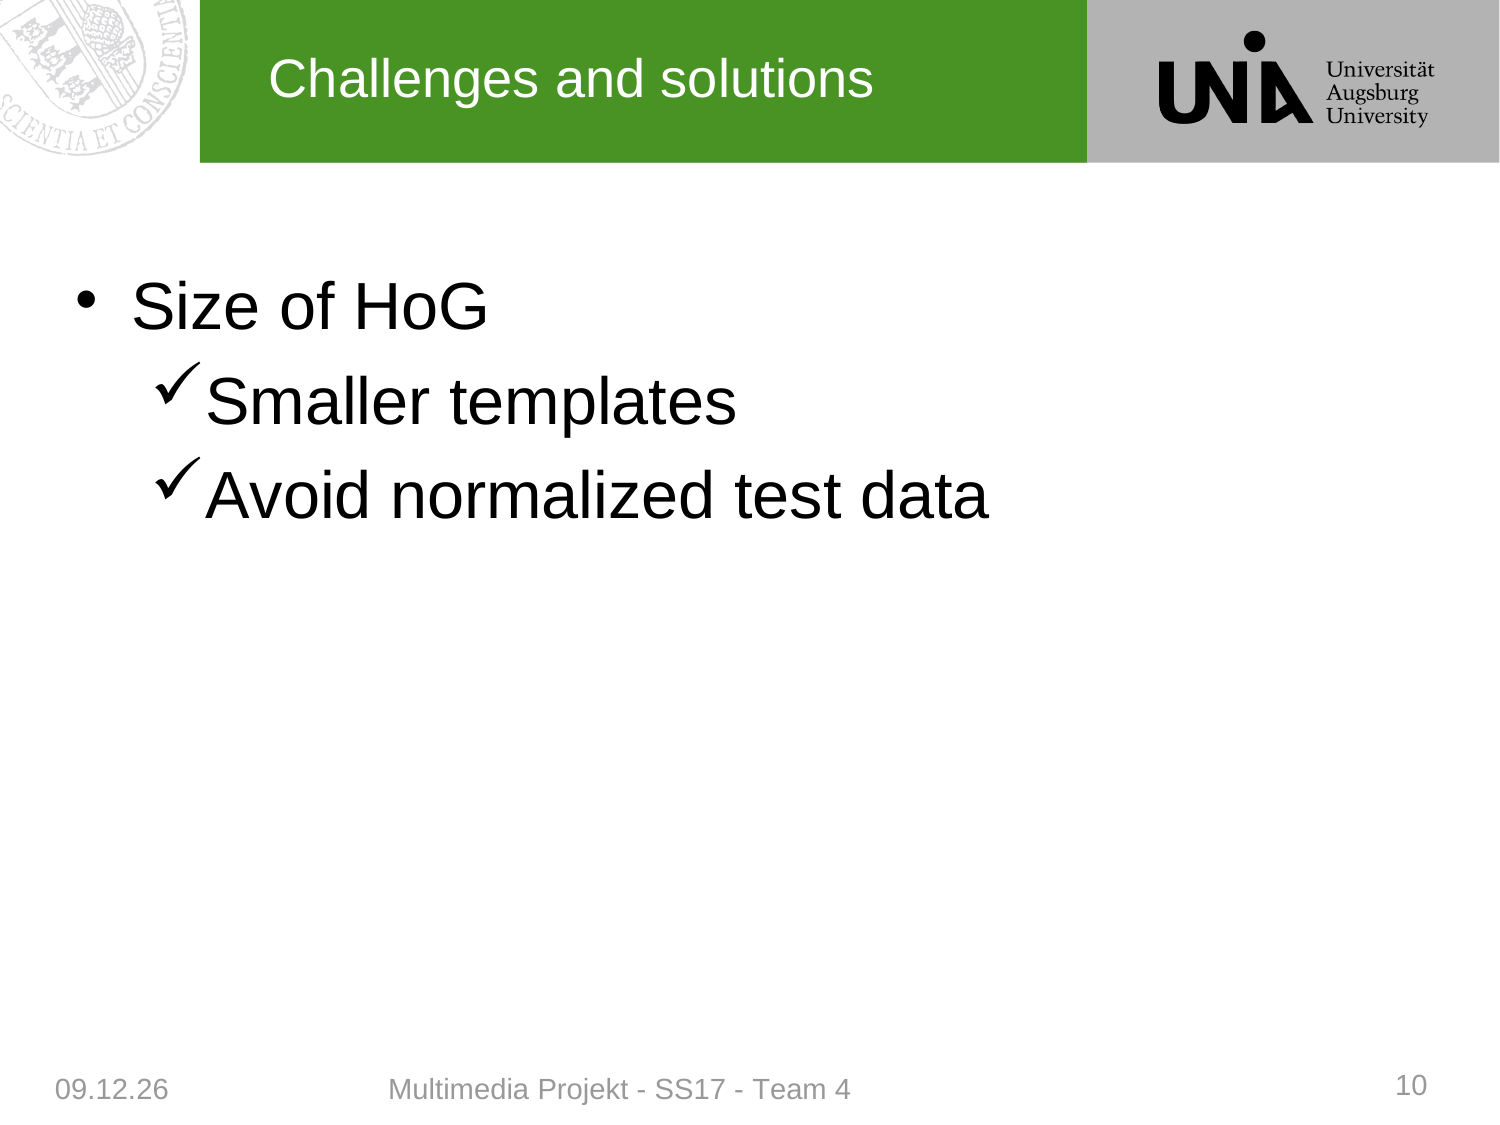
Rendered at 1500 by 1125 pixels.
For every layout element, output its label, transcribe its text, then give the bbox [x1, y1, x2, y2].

picture [1122, 12, 1488, 271]
picture [0, 0, 188, 156]
title Challenges and solutions [199, 35, 1087, 163]
list Size of HoG Smaller templates Avoid normalized test data [75, 263, 1426, 1006]
